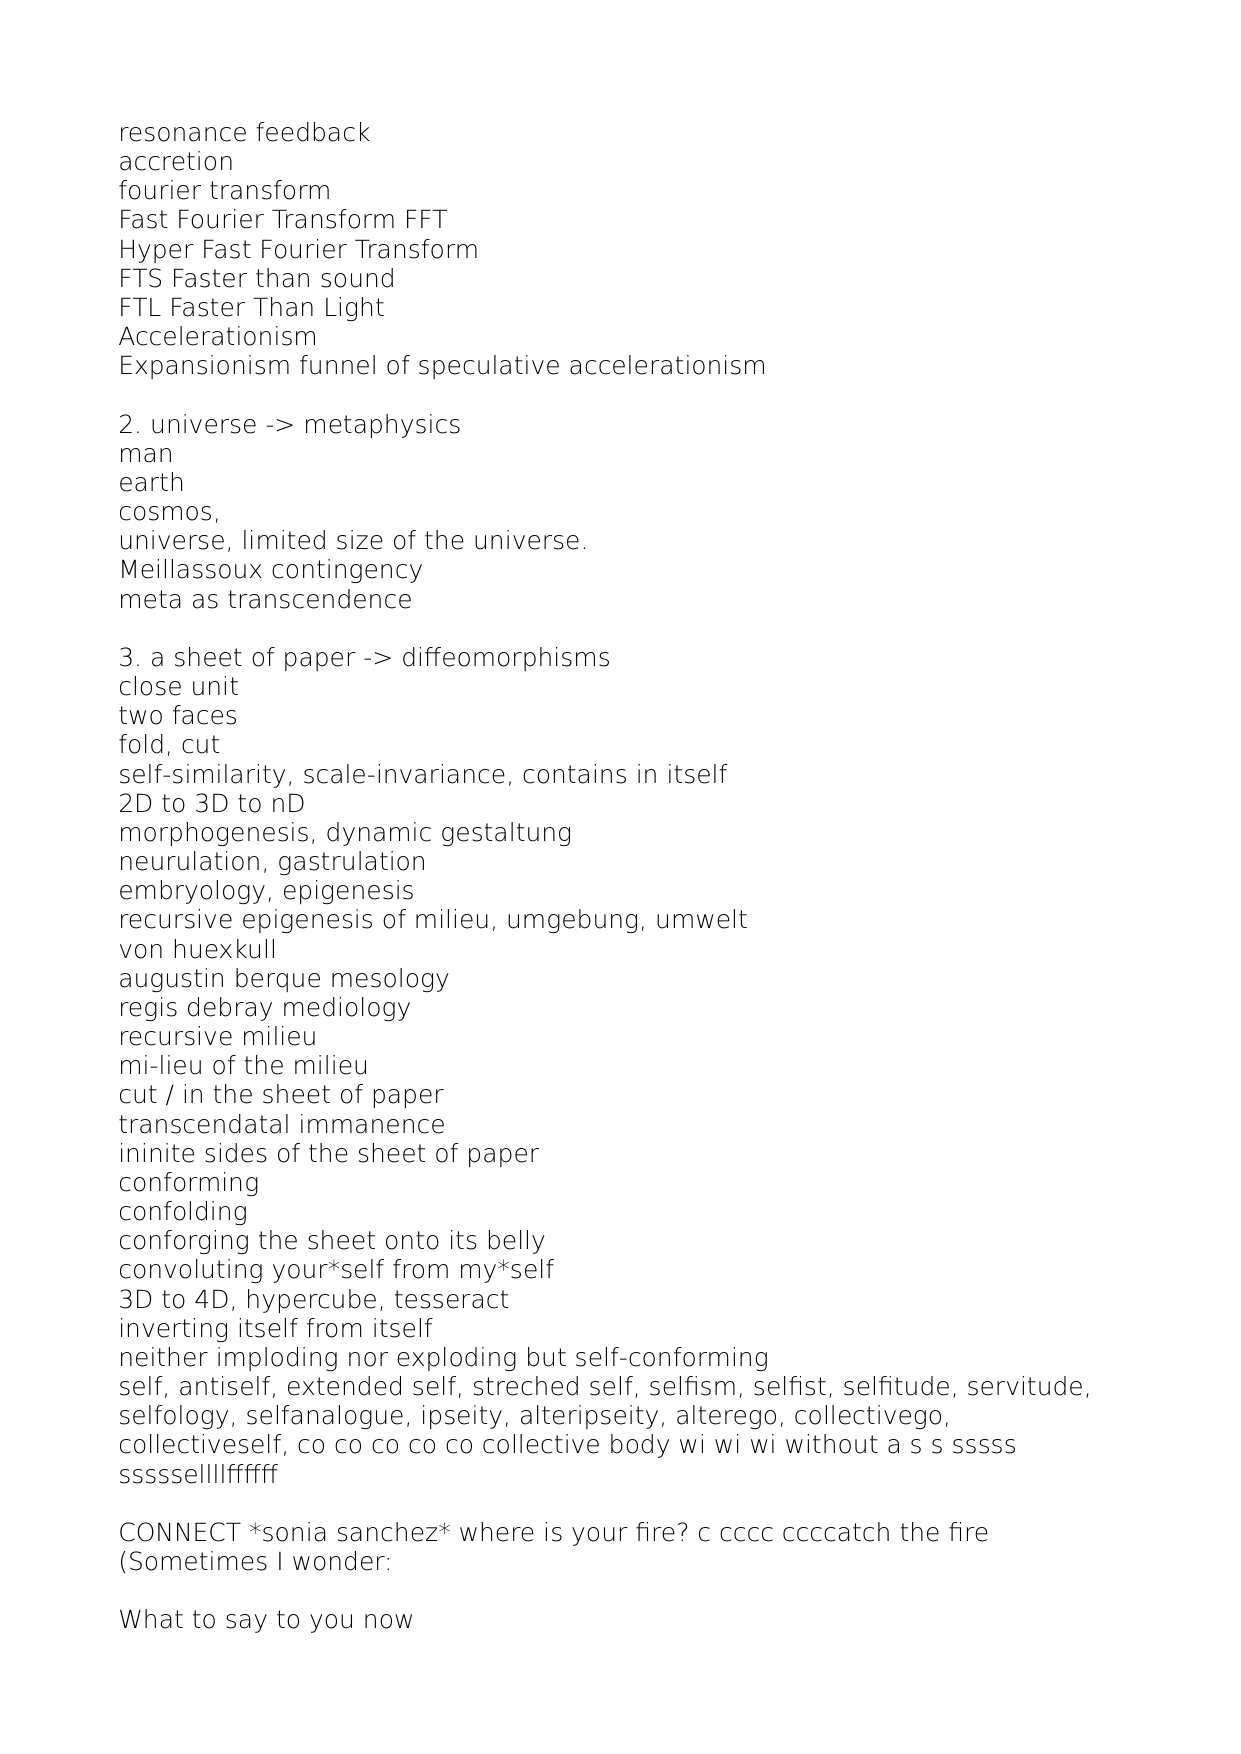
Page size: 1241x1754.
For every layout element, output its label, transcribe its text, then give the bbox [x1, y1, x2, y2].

text Hyper Fast Fourier Transform [118, 235, 1122, 264]
text mi-lieu of the milieu [118, 1051, 1122, 1081]
text self, antiself, extended self, streched self, selfism, selfist, selfitude, servitude, selfology, selfanalogue, ipseity, alteripseity, alterego, collectivego, collectiveself, co co co co co collective body wi wi wi without a s s sssss sssssellllffffff [118, 1372, 1122, 1489]
text fold, cut [118, 731, 1122, 760]
text FTL Faster Than Light [118, 293, 1122, 322]
text What to say to you now [118, 1606, 1122, 1635]
text 2. universe -> metaphysics [118, 410, 1122, 439]
text earth [118, 468, 1122, 497]
text meta as transcendence [118, 585, 1122, 614]
text Accelerationism [118, 322, 1122, 351]
text man [118, 439, 1122, 468]
text self-similarity, scale-invariance, contains in itself [118, 760, 1122, 789]
text inverting itself from itself [118, 1314, 1122, 1343]
text conforging the sheet onto its belly [118, 1226, 1122, 1256]
text Fast Fourier Transform FFT [118, 206, 1122, 235]
text augustin berque mesology [118, 964, 1122, 993]
text conforming [118, 1168, 1122, 1197]
text 2D to 3D to nD [118, 789, 1122, 818]
text universe, limited size of the universe. [118, 526, 1122, 556]
text two faces [118, 701, 1122, 731]
text close unit [118, 672, 1122, 701]
text recursive epigenesis of milieu, umgebung, umwelt [118, 906, 1122, 935]
text von huexkull [118, 935, 1122, 964]
text recursive milieu [118, 1022, 1122, 1051]
text neurulation, gastrulation [118, 847, 1122, 876]
text regis debray mediology [118, 993, 1122, 1022]
text cut / in the sheet of paper [118, 1081, 1122, 1110]
text Expansionism funnel of speculative accelerationism [118, 351, 1122, 381]
text 3D to 4D, hypercube, tesseract [118, 1285, 1122, 1314]
text transcendatal immanence [118, 1110, 1122, 1139]
text fourier transform [118, 176, 1122, 206]
text accretion [118, 147, 1122, 176]
text morphogenesis, dynamic gestaltung [118, 818, 1122, 847]
text neither imploding nor exploding but self-conforming [118, 1343, 1122, 1372]
text embryology, epigenesis [118, 876, 1122, 906]
text FTS Faster than sound [118, 264, 1122, 293]
text ininite sides of the sheet of paper [118, 1139, 1122, 1168]
text CONNECT *sonia sanchez* where is your fire? c cccc ccccatch the fire (Sometimes I wonder: [118, 1518, 1122, 1576]
text confolding [118, 1197, 1122, 1226]
text 3. a sheet of paper -> diffeomorphisms [118, 643, 1122, 672]
text cosmos, [118, 497, 1122, 526]
text Meillassoux contingency [118, 556, 1122, 585]
text convoluting your*self from my*self [118, 1256, 1122, 1285]
text resonance feedback [118, 118, 1122, 147]
